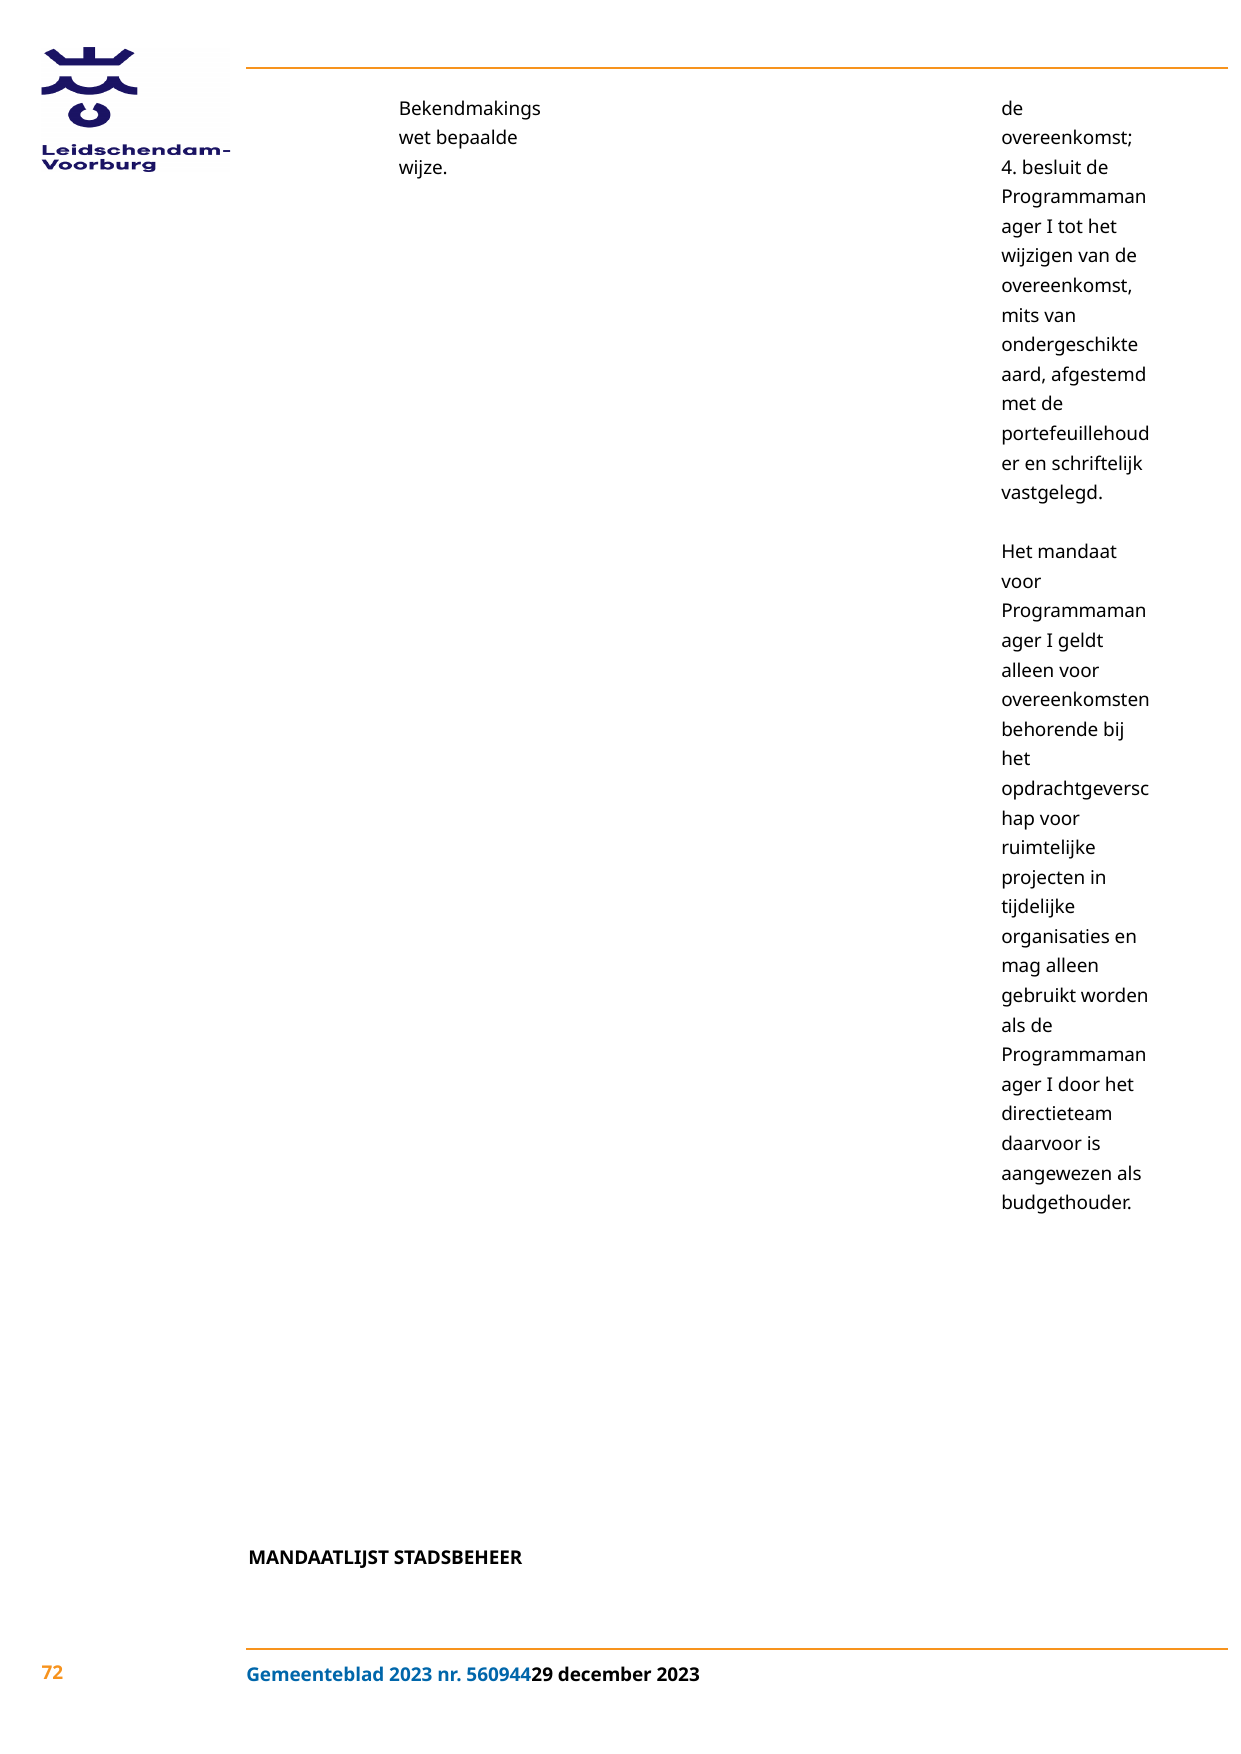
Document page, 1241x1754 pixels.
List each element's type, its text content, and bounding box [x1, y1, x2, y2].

table_cell [549, 95, 700, 1215]
table_cell [248, 95, 398, 1215]
table_cell [850, 95, 1001, 1215]
table_cell Bekendmakingswet bepaalde wijze. [399, 95, 549, 1215]
table_header MANDAATLIJST STADSBEHEER [248, 1544, 1152, 1569]
table_cell [248, 1570, 1152, 1595]
table_cell de overeenkomst; 4. besluit de Programmamanager I tot het wijzigen van de overeenkomst, mits van ondergeschikte aard, afgestemd met de portefeuillehouder en schriftelijk vastgelegd. Het mandaat voor Programmamanager I geldt alleen voor overeenkomsten behorende bij het opdrachtgeverschap voor ruimtelijke projecten in tijdelijke organisaties en mag alleen gebruikt worden als de Programmamanager I door het directieteam daarvoor is aangewezen als budgethouder. [1001, 95, 1152, 1215]
picture [41, 47, 231, 172]
table_cell [700, 95, 850, 1215]
